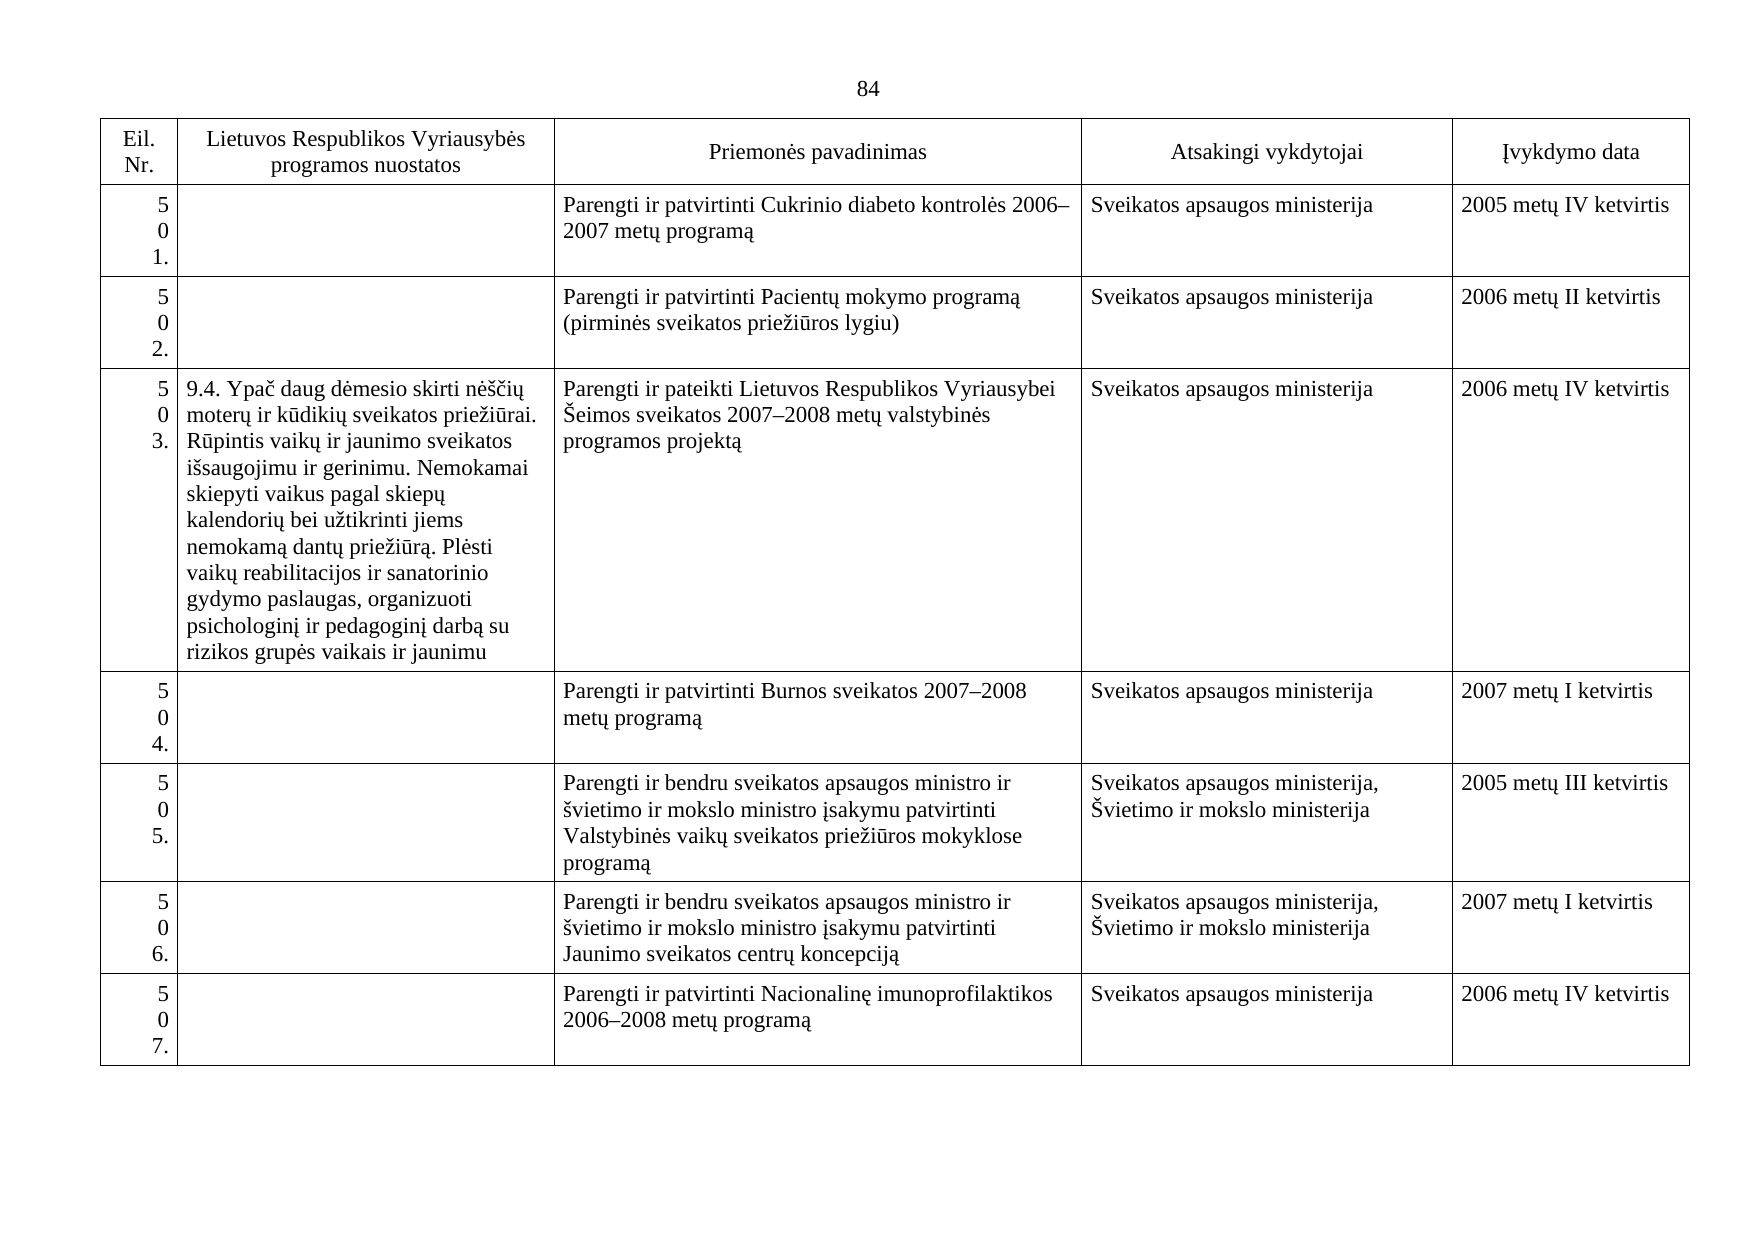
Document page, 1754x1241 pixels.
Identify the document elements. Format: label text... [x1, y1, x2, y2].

table_cell Sveikatos apsaugos ministerija [1082, 672, 1452, 762]
table_cell Parengti ir patvirtinti Cukrinio diabeto kontrolės 2006–2007 metų programą [555, 185, 1081, 276]
table_cell [178, 764, 554, 881]
table_cell [101, 277, 177, 368]
table_cell [178, 185, 554, 276]
table_cell Sveikatos apsaugos ministerija [1082, 974, 1452, 1065]
table_cell 2007 metų I ketvirtis [1453, 672, 1689, 762]
table_cell [178, 672, 554, 762]
table_header [1690, 118, 1754, 184]
table_header Priemonės pavadinimas [555, 119, 1081, 184]
table_cell Parengti ir bendru sveikatos apsaugos ministro ir švietimo ir mokslo ministro įsakymu patvirtinti Valstybinės vaikų sveikatos priežiūros mokyklose programą [555, 764, 1081, 881]
table_cell [1690, 763, 1754, 881]
table_cell [1690, 276, 1754, 368]
table_cell Sveikatos apsaugos ministerija [1082, 369, 1452, 671]
table_cell Sveikatos apsaugos ministerija, Švietimo ir mokslo ministerija [1082, 764, 1452, 881]
table_cell Sveikatos apsaugos ministerija [1082, 185, 1452, 276]
table_cell [178, 277, 554, 368]
table_cell [178, 974, 554, 1065]
table_cell [101, 974, 177, 1065]
table_cell [178, 882, 554, 973]
table_cell Parengti ir patvirtinti Nacionalinę imunoprofilaktikos 2006–2008 metų programą [555, 974, 1081, 1065]
table_cell [101, 672, 177, 762]
table_cell Sveikatos apsaugos ministerija [1082, 277, 1452, 368]
table_cell 9.4. Ypač daug dėmesio skirti nėščių moterų ir kūdikių sveikatos priežiūrai. Rūpintis vaikų ir jaunimo sveikatos išsaugojimu ir gerinimu. Nemokamai skiepyti vaikus pagal skiepų kalendorių bei užtikrinti jiems nemokamą dantų priežiūrą. Plėsti vaikų reabilitacijos ir sanatorinio gydymo paslaugas, organizuoti psichologinį ir pedagoginį darbą su rizikos grupės vaikais ir jaunimu [178, 369, 554, 671]
table_cell Parengti ir patvirtinti Burnos sveikatos 2007–2008 metų programą [555, 672, 1081, 762]
table_cell [1690, 973, 1754, 1065]
table_cell [101, 369, 177, 671]
table_cell Parengti ir patvirtinti Pacientų mokymo programą (pirminės sveikatos priežiūros lygiu) [555, 277, 1081, 368]
table_cell 2006 metų II ketvirtis [1453, 277, 1689, 368]
table_cell [1690, 368, 1754, 671]
table_cell [101, 185, 177, 276]
table_cell [1690, 184, 1754, 276]
table_cell [1690, 671, 1754, 762]
table_header Lietuvos Respublikos Vyriausybės programos nuostatos [178, 119, 554, 184]
table_cell 2005 metų III ketvirtis [1453, 764, 1689, 881]
table_cell 2007 metų I ketvirtis [1453, 882, 1689, 973]
table_cell Sveikatos apsaugos ministerija, Švietimo ir mokslo ministerija [1082, 882, 1452, 973]
table_cell Parengti ir pateikti Lietuvos Respublikos Vyriausybei Šeimos sveikatos 2007–2008 metų valstybinės programos projektą [555, 369, 1081, 671]
table_header Atsakingi vykdytojai [1082, 119, 1452, 184]
table_cell 2006 metų IV ketvirtis [1453, 369, 1689, 671]
table_cell [101, 764, 177, 881]
table_cell Parengti ir bendru sveikatos apsaugos ministro ir švietimo ir mokslo ministro įsakymu patvirtinti Jaunimo sveikatos centrų koncepciją [555, 882, 1081, 973]
table_cell [101, 882, 177, 973]
table_header Eil. Nr. [101, 119, 177, 184]
table_cell 2006 metų IV ketvirtis [1453, 974, 1689, 1065]
table_header Įvykdymo data [1453, 119, 1689, 184]
table_cell 2005 metų IV ketvirtis [1453, 185, 1689, 276]
table_cell [1690, 881, 1754, 973]
